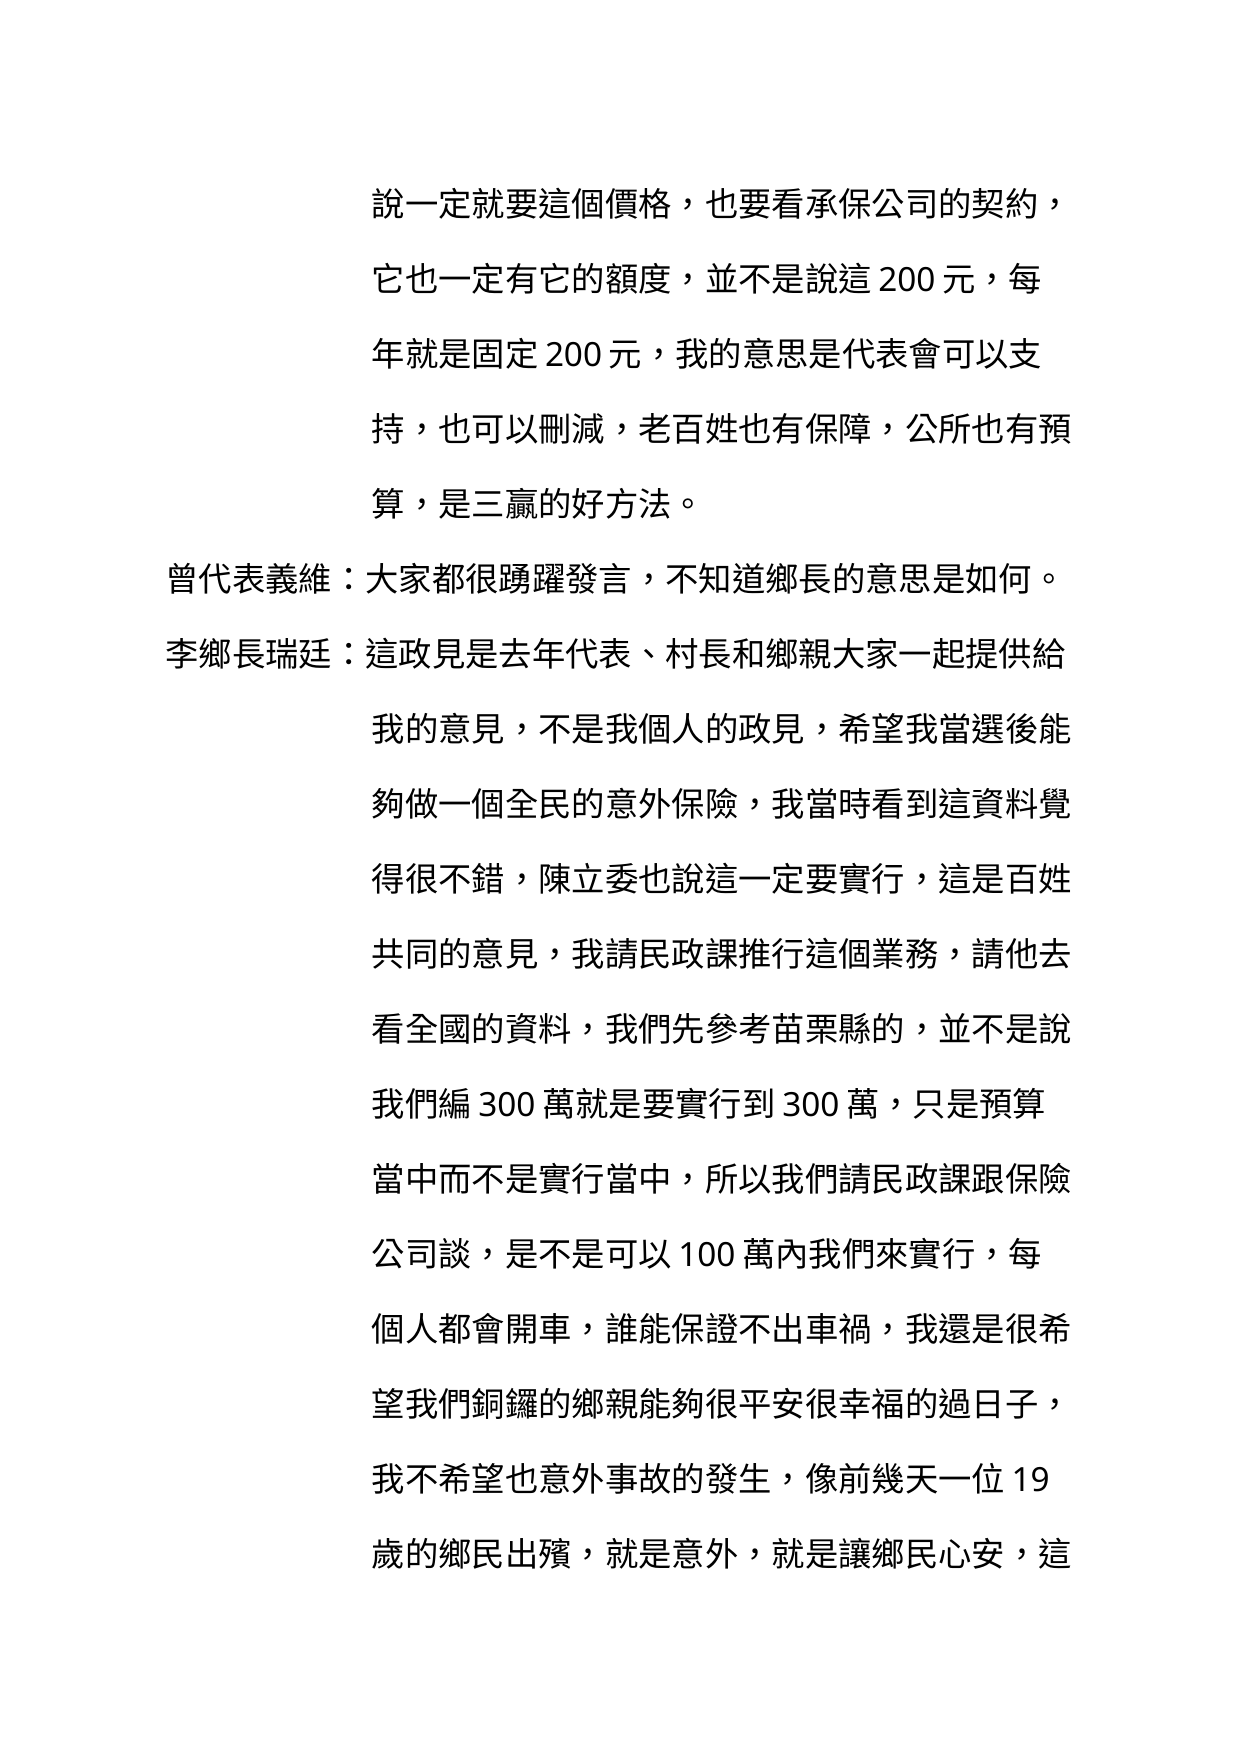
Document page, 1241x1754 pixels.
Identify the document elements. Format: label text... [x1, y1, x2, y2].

text 李鄉長瑞廷：這政見是去年代表、村長和鄉親大家一起提供給我的意見，不是我個人的政見，希望我當選後能夠做一個全民的意外保險，我當時看到這資料覺得很不錯，陳立委也說這一定要實行，這是百姓共同的意見，我請民政課推行這個業務，請他去看全國的資料，我們先參考苗栗縣的，並不是說我們編300萬就是要實行到300萬，只是預算當中而不是實行當中，所以我們請民政課跟保險公司談，是不是可以100萬內我們來實行，每個人都會開車，誰能保證不出車禍，我還是很希望我們銅鑼的鄉親能夠很平安很幸福的過日子，我不希望也意外事故的發生，像前幾天一位19歲的鄉民出殯，就是意外，就是讓鄉民心安，這 [165, 614, 1075, 1589]
text 曾代表義維：大家都很踴躍發言，不知道鄉長的意思是如何。 [165, 539, 1075, 614]
text 說一定就要這個價格，也要看承保公司的契約，它也一定有它的額度，並不是說這200元，每年就是固定200元，我的意思是代表會可以支持，也可以刪減，老百姓也有保障，公所也有預算，是三贏的好方法。 [165, 164, 1075, 539]
